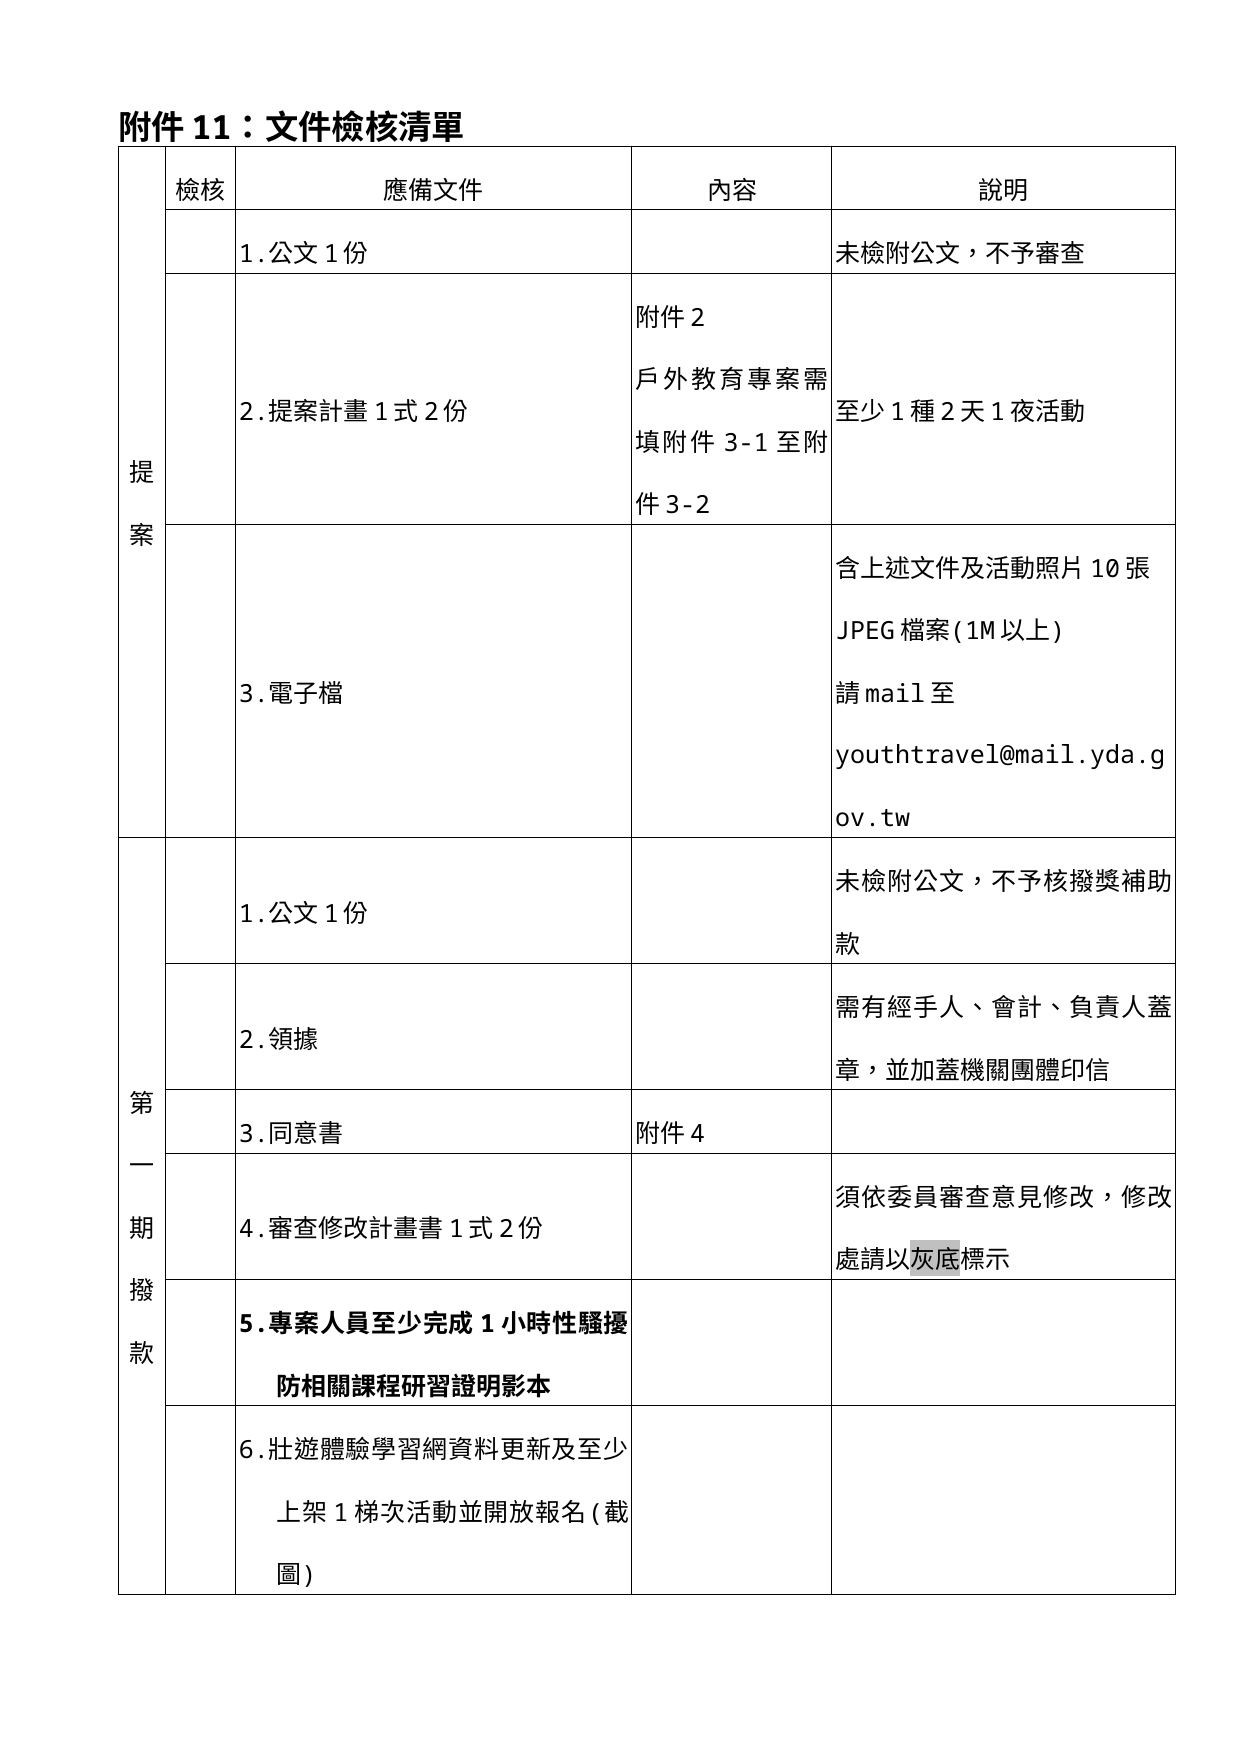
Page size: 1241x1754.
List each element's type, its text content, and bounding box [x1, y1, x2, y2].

table_cell 公文1份 [236, 838, 631, 963]
table_cell 專案人員至少完成1小時性騷擾防相關課程研習證明影本 [236, 1280, 631, 1405]
table_cell [166, 1280, 235, 1405]
table_cell 公文1份 [236, 210, 631, 273]
table_cell [632, 1154, 831, 1279]
table_cell [166, 1090, 235, 1153]
table_cell 附件2 戶外教育專案需填附件3-1至附件3-2 [632, 274, 831, 524]
table_cell [832, 1280, 1175, 1405]
table_cell 附件4 [632, 1090, 831, 1153]
table_header 內容 [632, 147, 831, 209]
table_cell [166, 964, 235, 1089]
table_cell 至少1種2天1夜活動 [832, 274, 1175, 524]
table_cell [632, 1280, 831, 1405]
table_cell [832, 1406, 1175, 1593]
table_cell [632, 838, 831, 963]
text 附件11：文件檢核清單 [118, 83, 1122, 146]
table_cell 提案計畫1式2份 [236, 274, 631, 524]
table_cell [632, 525, 831, 837]
table_cell 同意書 [236, 1090, 631, 1153]
table_cell 電子檔 [236, 525, 631, 837]
table_cell [166, 274, 235, 524]
table_cell [632, 210, 831, 273]
table_cell [166, 1154, 235, 1279]
table_cell 含上述文件及活動照片10張JPEG檔案(1M以上) 請mail至youthtravel@mail.yda.gov.tw [832, 525, 1175, 837]
table_cell [632, 964, 831, 1089]
table_cell [166, 838, 235, 963]
table_cell 第 一 期 撥 款 [119, 838, 165, 1593]
table_cell 須依委員審查意見修改，修改處請以灰底標示 [832, 1154, 1175, 1279]
table_header 應備文件 [236, 147, 631, 209]
table_header 檢核 [166, 147, 235, 209]
table_cell [166, 210, 235, 273]
table_cell 領據 [236, 964, 631, 1089]
table_cell 壯遊體驗學習網資料更新及至少上架1梯次活動並開放報名(截圖) [236, 1406, 631, 1593]
table_cell 審查修改計畫書1式2份 [236, 1154, 631, 1279]
table_cell 需有經手人、會計、負責人蓋章，並加蓋機關團體印信 [832, 964, 1175, 1089]
table_cell [832, 1090, 1175, 1153]
table_header 說明 [832, 147, 1175, 209]
table_cell [166, 525, 235, 837]
table_cell [166, 1406, 235, 1593]
table_header 提 案 [119, 147, 165, 837]
table_cell 未檢附公文，不予核撥獎補助款 [832, 838, 1175, 963]
table_cell 未檢附公文，不予審查 [832, 210, 1175, 273]
table_cell [632, 1406, 831, 1593]
